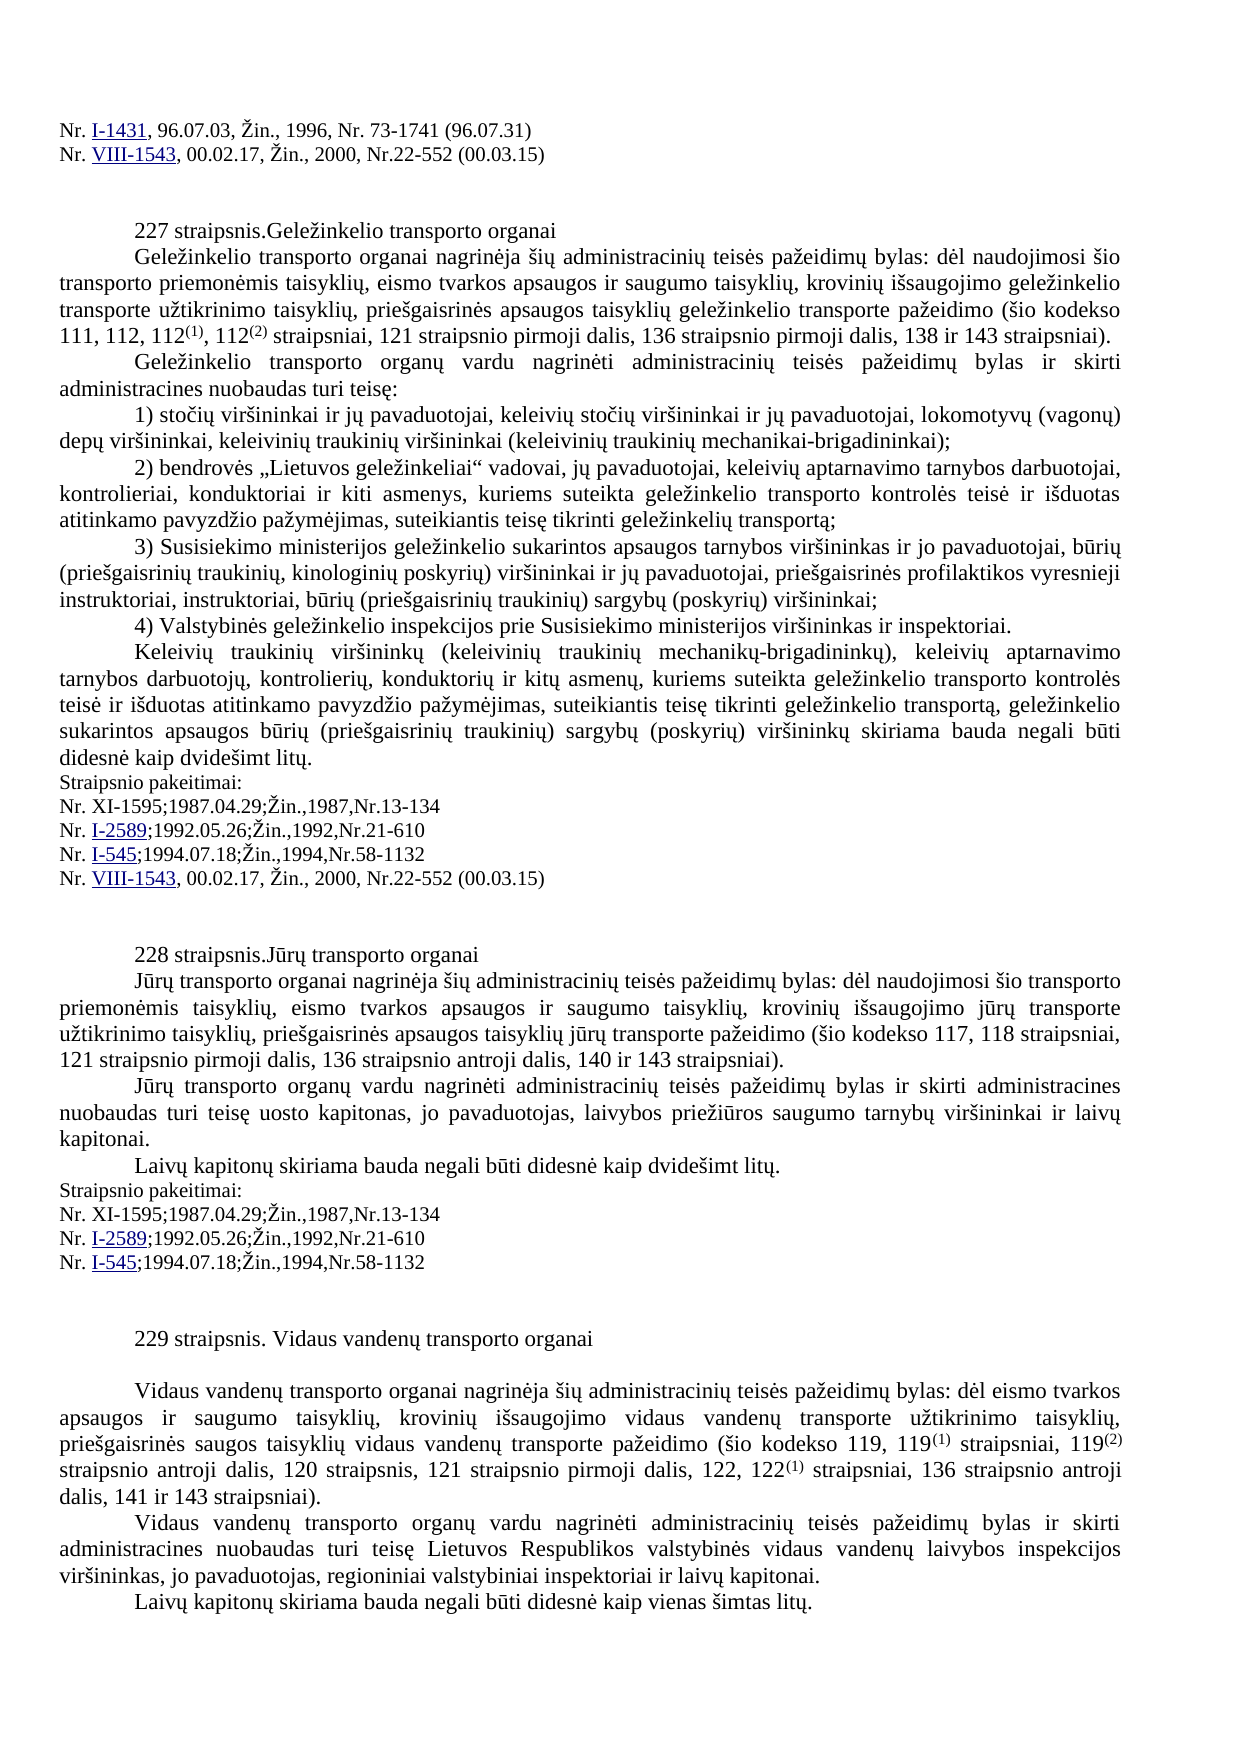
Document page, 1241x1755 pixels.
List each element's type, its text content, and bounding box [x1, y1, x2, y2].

text Nr. I-1431, 96.07.03, Žin., 1996, Nr. 73-1741 (96.07.31) [59, 118, 1122, 142]
text 4) Valstybinės geležinkelio inspekcijos prie Susisiekimo ministerijos viršininkas ir inspektoriai. [59, 612, 1122, 638]
text Vidaus vandenų transporto organų vardu nagrinėti administracinių teisės pažeidimų bylas ir skirti administracines nuobaudas turi teisę Lietuvos Respublikos valstybinės vidaus vandenų laivybos inspekcijos viršininkas, jo pavaduotojas, regioniniai valstybiniai inspektoriai ir laivų kapitonai. [59, 1509, 1122, 1588]
text Geležinkelio transporto organai nagrinėja šių administracinių teisės pažeidimų bylas: dėl naudojimosi šio transporto priemonėmis taisyklių, eismo tvarkos apsaugos ir saugumo taisyklių, krovinių išsaugojimo geležinkelio transporte užtikrinimo taisyklių, priešgaisrinės apsaugos taisyklių geležinkelio transporte pažeidimo (šio kodekso 111, 112, 112(1), 112(2) straipsniai, 121 straipsnio pirmoji dalis, 136 straipsnio pirmoji dalis, 138 ir 143 straipsniai). [59, 243, 1122, 348]
text Nr. I-545;1994.07.18;Žin.,1994,Nr.58-1132 [59, 1250, 1122, 1274]
text Jūrų transporto organų vardu nagrinėti administracinių teisės pažeidimų bylas ir skirti administracines nuobaudas turi teisę uosto kapitonas, jo pavaduotojas, laivybos priežiūros saugumo tarnybų viršininkai ir laivų kapitonai. [59, 1073, 1122, 1152]
text 3) Susisiekimo ministerijos geležinkelio sukarintos apsaugos tarnybos viršininkas ir jo pavaduotojai, būrių (priešgaisrinių traukinių, kinologinių poskyrių) viršininkai ir jų pavaduotojai, priešgaisrinės profilaktikos vyresnieji instruktoriai, instruktoriai, būrių (priešgaisrinių traukinių) sargybų (poskyrių) viršininkai; [59, 533, 1122, 612]
text Straipsnio pakeitimai: [59, 1178, 1122, 1202]
text Nr. XI-1595;1987.04.29;Žin.,1987,Nr.13-134 [59, 794, 1122, 818]
text Laivų kapitonų skiriama bauda negali būti didesnė kaip dvidešimt litų. [59, 1152, 1122, 1178]
text Nr. I-545;1994.07.18;Žin.,1994,Nr.58-1132 [59, 842, 1122, 866]
text Vidaus vandenų transporto organai nagrinėja šių administracinių teisės pažeidimų bylas: dėl eismo tvarkos apsaugos ir saugumo taisyklių, krovinių išsaugojimo vidaus vandenų transporte užtikrinimo taisyklių, priešgaisrinės saugos taisyklių vidaus vandenų transporte pažeidimo (šio kodekso 119, 119(1) straipsniai, 119(2) straipsnio antroji dalis, 120 straipsnis, 121 straipsnio pirmoji dalis, 122, 122(1) straipsniai, 136 straipsnio antroji dalis, 141 ir 143 straipsniai). [59, 1377, 1122, 1509]
text Nr. I-2589;1992.05.26;Žin.,1992,Nr.21-610 [59, 1226, 1122, 1250]
text Nr. XI-1595;1987.04.29;Žin.,1987,Nr.13-134 [59, 1202, 1122, 1226]
text Laivų kapitonų skiriama bauda negali būti didesnė kaip vienas šimtas litų. [59, 1588, 1122, 1614]
text Jūrų transporto organai nagrinėja šių administracinių teisės pažeidimų bylas: dėl naudojimosi šio transporto priemonėmis taisyklių, eismo tvarkos apsaugos ir saugumo taisyklių, krovinių išsaugojimo jūrų transporte užtikrinimo taisyklių, priešgaisrinės apsaugos taisyklių jūrų transporte pažeidimo (šio kodekso 117, 118 straipsniai, 121 straipsnio pirmoji dalis, 136 straipsnio antroji dalis, 140 ir 143 straipsniai). [59, 967, 1122, 1073]
text 227 straipsnis.Geležinkelio transporto organai [59, 217, 1122, 243]
text Keleivių traukinių viršininkų (keleivinių traukinių mechanikų-brigadininkų), keleivių aptarnavimo tarnybos darbuotojų, kontrolierių, konduktorių ir kitų asmenų, kuriems suteikta geležinkelio transporto kontrolės teisė ir išduotas atitinkamo pavyzdžio pažymėjimas, suteikiantis teisę tikrinti geležinkelio transportą, geležinkelio sukarintos apsaugos būrių (priešgaisrinių traukinių) sargybų (poskyrių) viršininkų skiriama bauda negali būti didesnė kaip dvidešimt litų. [59, 638, 1122, 770]
text Nr. VIII-1543, 00.02.17, Žin., 2000, Nr.22-552 (00.03.15) [59, 142, 1122, 166]
text Geležinkelio transporto organų vardu nagrinėti administracinių teisės pažeidimų bylas ir skirti administracines nuobaudas turi teisę: [59, 348, 1122, 401]
text 229 straipsnis. Vidaus vandenų transporto organai [59, 1325, 1122, 1351]
text 1) stočių viršininkai ir jų pavaduotojai, keleivių stočių viršininkai ir jų pavaduotojai, lokomotyvų (vagonų) depų viršininkai, keleivinių traukinių viršininkai (keleivinių traukinių mechanikai-brigadininkai); [59, 401, 1122, 454]
text Nr. VIII-1543, 00.02.17, Žin., 2000, Nr.22-552 (00.03.15) [59, 866, 1122, 890]
text 228 straipsnis.Jūrų transporto organai [59, 941, 1122, 967]
text Nr. I-2589;1992.05.26;Žin.,1992,Nr.21-610 [59, 818, 1122, 842]
text Straipsnio pakeitimai: [59, 770, 1122, 794]
text 2) bendrovės „Lietuvos geležinkeliai“ vadovai, jų pavaduotojai, keleivių aptarnavimo tarnybos darbuotojai, kontrolieriai, konduktoriai ir kiti asmenys, kuriems suteikta geležinkelio transporto kontrolės teisė ir išduotas atitinkamo pavyzdžio pažymėjimas, suteikiantis teisę tikrinti geležinkelių transportą; [59, 454, 1122, 533]
